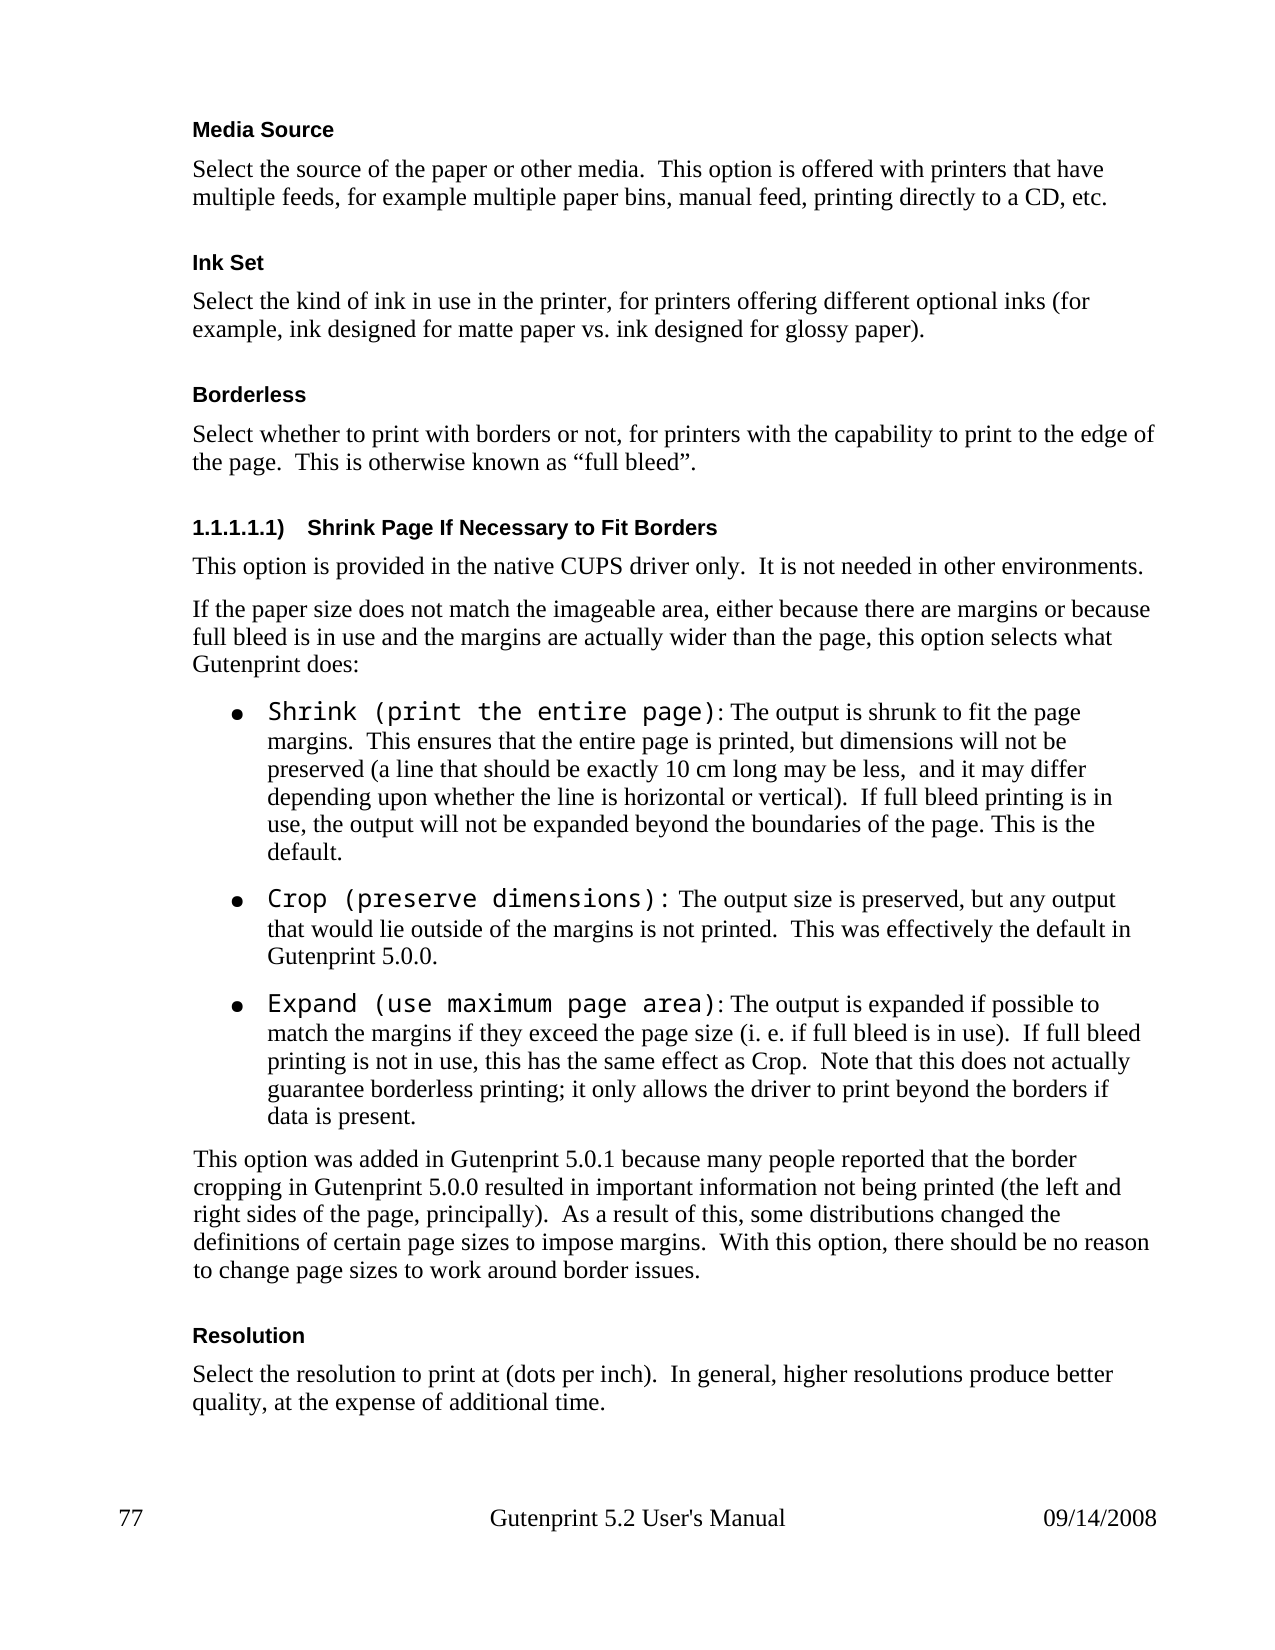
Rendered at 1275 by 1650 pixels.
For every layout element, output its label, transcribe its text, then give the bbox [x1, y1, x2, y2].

text If the paper size does not match the imageable area, either because there are margins or because full bleed is in use and the margins are actually wider than the page, this option selects what Gutenprint does: [192, 595, 1157, 678]
subtitle Ink Set [192, 251, 1157, 275]
subtitle Shrink Page If Necessary to Fit Borders [192, 515, 1157, 540]
list Crop (preserve dimensions): The output size is preserved, but any output that would lie outside of the margins is not printed. This was effectively the default in Gutenprint 5.0.0. [229, 881, 1157, 970]
list This option was added in Gutenprint 5.0.1 because many people reported that the border cropping in Gutenprint 5.0.0 resulted in important information not being printed (the left and right sides of the page, principally). As a result of this, some distributions changed the definitions of certain page sizes to impose margins. With this option, there should be no reason to change page sizes to work around border issues. [156, 1145, 1157, 1284]
text Select the resolution to print at (dots per inch). In general, higher resolutions produce better quality, at the expense of additional time. [192, 1361, 1157, 1416]
subtitle Media Source [192, 118, 1157, 143]
text Select the source of the paper or other media. This option is offered with printers that have multiple feeds, for example multiple paper bins, manual feed, printing directly to a CD, etc. [192, 155, 1157, 211]
text Select whether to print with borders or not, for printers with the capability to print to the edge of the page. This is otherwise known as “full bleed”. [192, 420, 1157, 475]
list Expand (use maximum page area): The output is expanded if possible to match the margins if they exceed the page size (i. e. if full bleed is in use). If full bleed printing is not in use, this has the same effect as Crop. Note that this does not actually guarantee borderless printing; it only allows the driver to print beyond the borders if data is present. [229, 985, 1157, 1130]
list Shrink (print the entire page): The output is shrunk to fit the page margins. This ensures that the entire page is printed, but dimensions will not be preserved (a line that should be exactly 10 cm long may be less, and it may differ depending upon whether the line is horizontal or vertical). If full bleed printing is in use, the output will not be expanded beyond the boundaries of the page. This is the default. [229, 693, 1157, 866]
subtitle Borderless [192, 383, 1157, 407]
text Select the kind of ink in use in the printer, for printers offering different optional inks (for example, ink designed for matte paper vs. ink designed for glossy paper). [192, 287, 1157, 343]
text This option is provided in the native CUPS driver only. It is not needed in other environments. [118, 552, 1157, 580]
subtitle Resolution [192, 1324, 1157, 1348]
